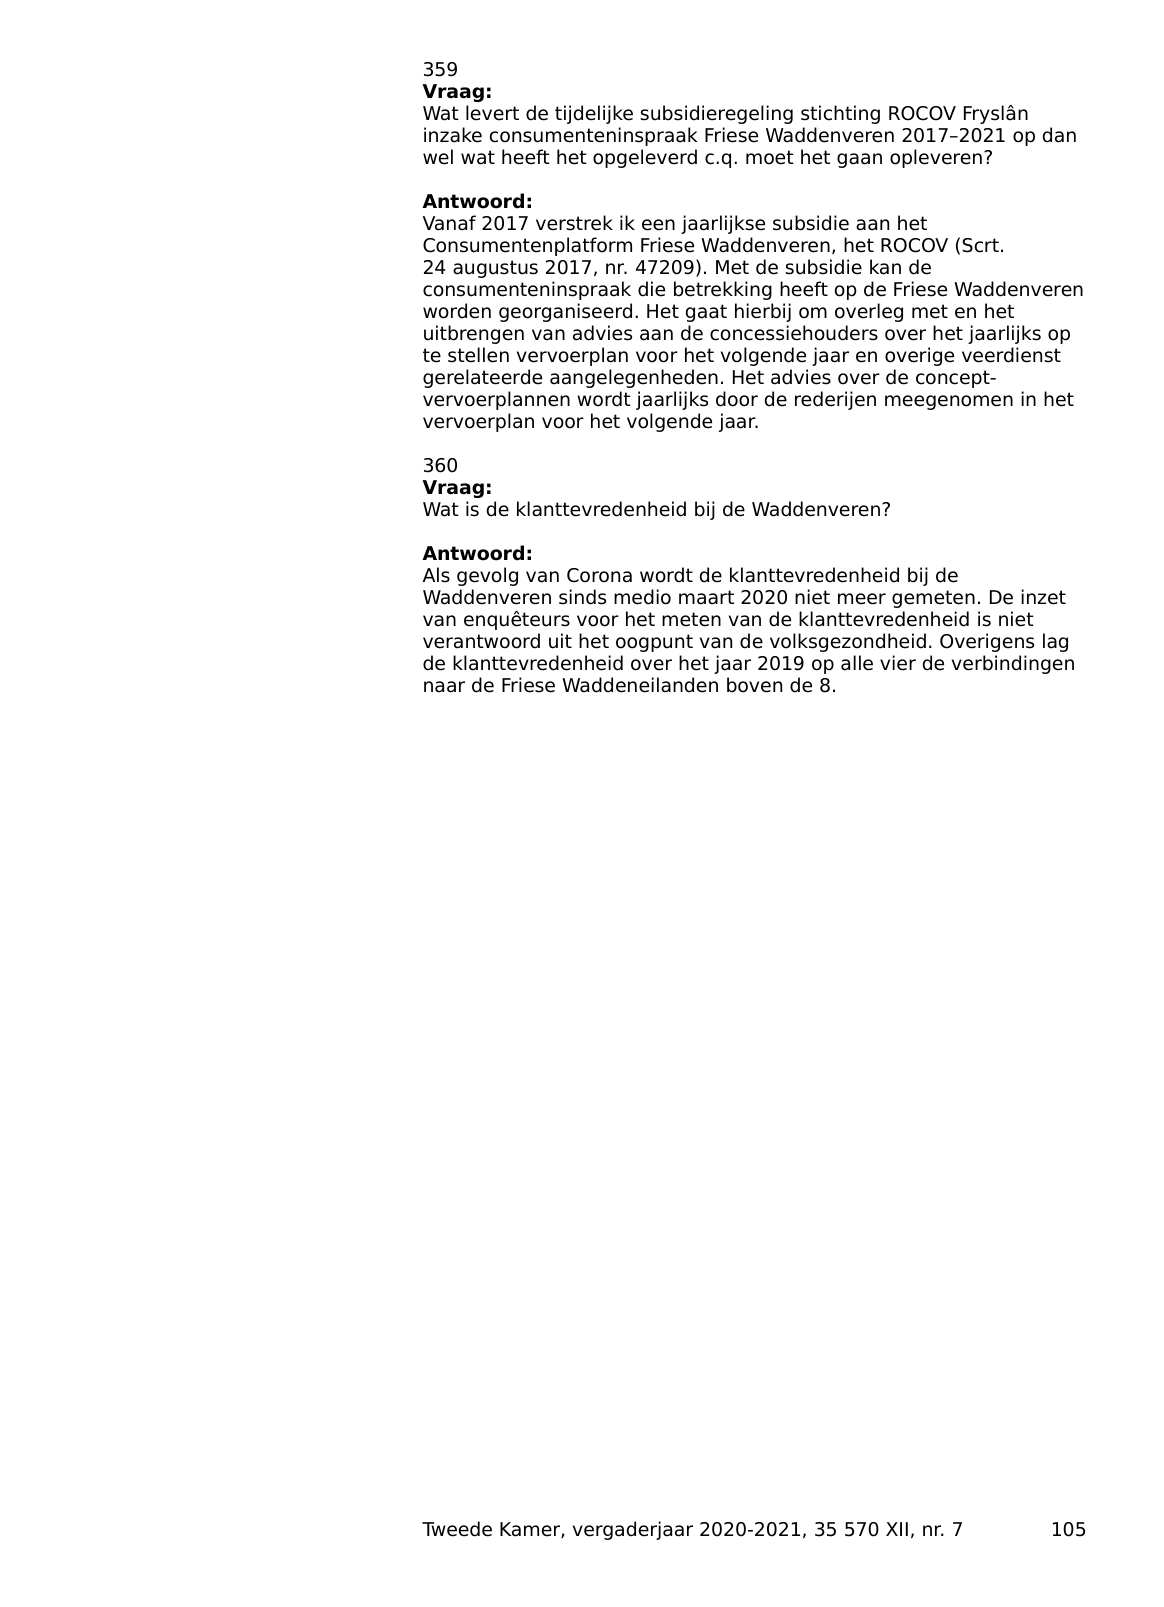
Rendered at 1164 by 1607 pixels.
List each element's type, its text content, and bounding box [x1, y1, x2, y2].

text Wat is de klanttevredenheid bij de Waddenveren? [422, 499, 1087, 521]
text Antwoord: [422, 543, 1087, 565]
text 360 [422, 455, 1087, 477]
text Vanaf 2017 verstrek ik een jaarlijkse subsidie aan het Consumentenplatform Friese Waddenveren, het ROCOV (Scrt. 24 augustus 2017, nr. 47209). Met de subsidie kan de consumenteninspraak die betrekking heeft op de Friese Waddenveren worden georganiseerd. Het gaat hierbij om overleg met en het uitbrengen van advies aan de concessiehouders over het jaarlijks op te stellen vervoerplan voor het volgende jaar en overige veerdienst gerelateerde aangelegenheden. Het advies over de concept-vervoerplannen wordt jaarlijks door de rederijen meegenomen in het vervoerplan voor het volgende jaar. [422, 213, 1087, 433]
text Antwoord: [422, 191, 1087, 213]
text Als gevolg van Corona wordt de klanttevredenheid bij de Waddenveren sinds medio maart 2020 niet meer gemeten. De inzet van enquêteurs voor het meten van de klanttevredenheid is niet verantwoord uit het oogpunt van de volksgezondheid. Overigens lag de klanttevredenheid over het jaar 2019 op alle vier de verbindingen naar de Friese Waddeneilanden boven de 8. [422, 565, 1087, 697]
text Wat levert de tijdelijke subsidieregeling stichting ROCOV Fryslân inzake consumenteninspraak Friese Waddenveren 2017–2021 op dan wel wat heeft het opgeleverd c.q. moet het gaan opleveren? [422, 103, 1087, 169]
text Vraag: [422, 477, 1087, 499]
text Vraag: [422, 81, 1087, 103]
text 359 [422, 59, 1087, 81]
